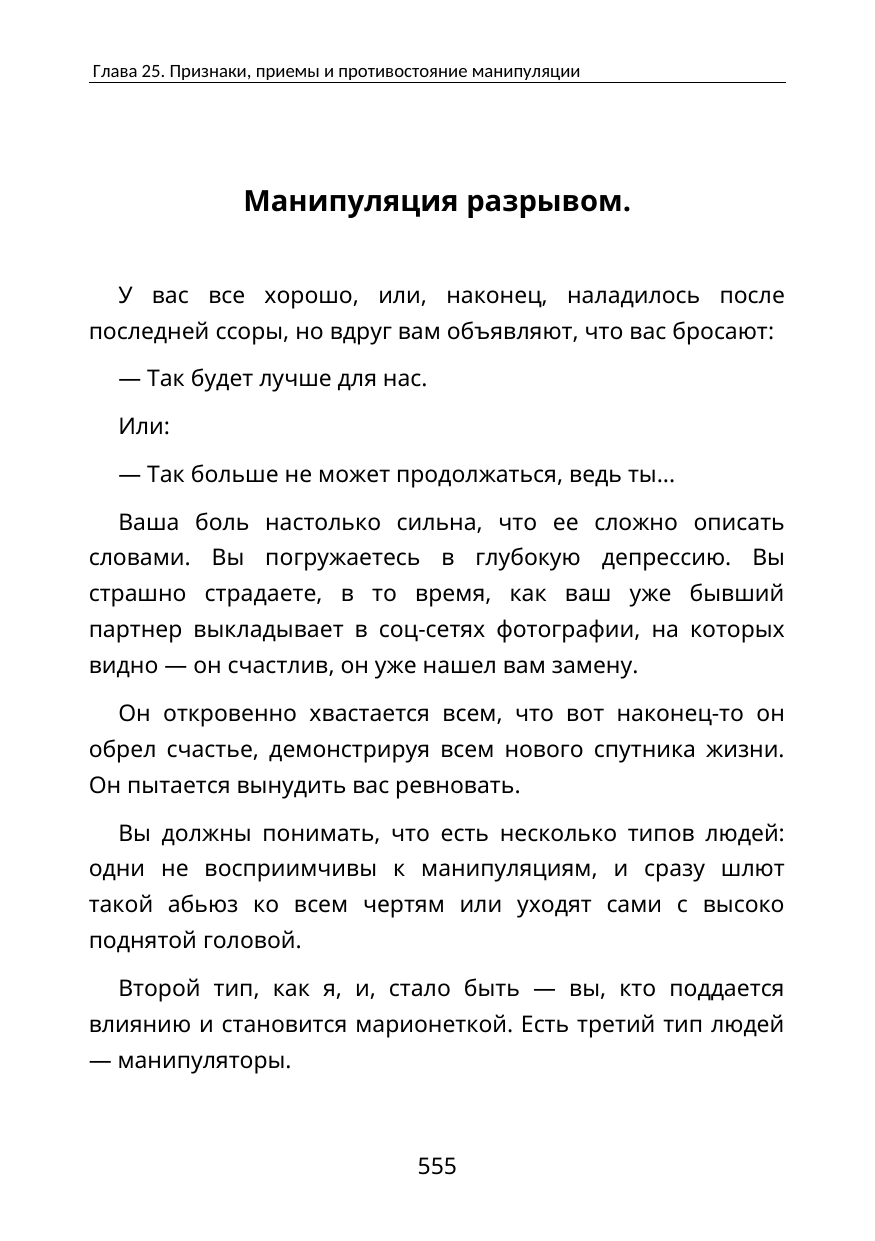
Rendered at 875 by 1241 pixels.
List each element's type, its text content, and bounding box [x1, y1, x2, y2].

text Вы должны понимать, что есть несколько типов людей: одни не восприимчивы к манипуляциям, и сразу шлют такой абьюз ко всем чертям или уходят сами с высоко поднятой головой. [88, 816, 786, 956]
text У вас все хорошо, или, наконец, наладилось после последней ссоры, но вдруг вам объявляют, что вас бросают: [88, 279, 786, 346]
text Ваша боль настолько сильна, что ее сложно описать словами. Вы погружаетесь в глубокую депрессию. Вы страшно страдаете, в то время, как ваш уже бывший партнер выкладывает в соц-сетях фотографии, на которых видно — он счастлив, он уже нашел вам замену. [88, 505, 786, 680]
text Он откровенно хвастается всем, что вот наконец-то он обрел счастье, демонстрируя всем нового спутника жизни. Он пытается вынудить вас ревновать. [88, 697, 786, 800]
subtitle Манипуляция разрывом. [88, 177, 786, 219]
text — Так больше не может продолжаться, ведь ты... [88, 458, 786, 489]
text — Так будет лучше для нас. [88, 362, 786, 393]
text Второй тип, как я, и, стало быть — вы, кто поддается влиянию и становится марионеткой. Есть третий тип людей — манипуляторы. [88, 972, 786, 1075]
text Или: [88, 410, 786, 441]
